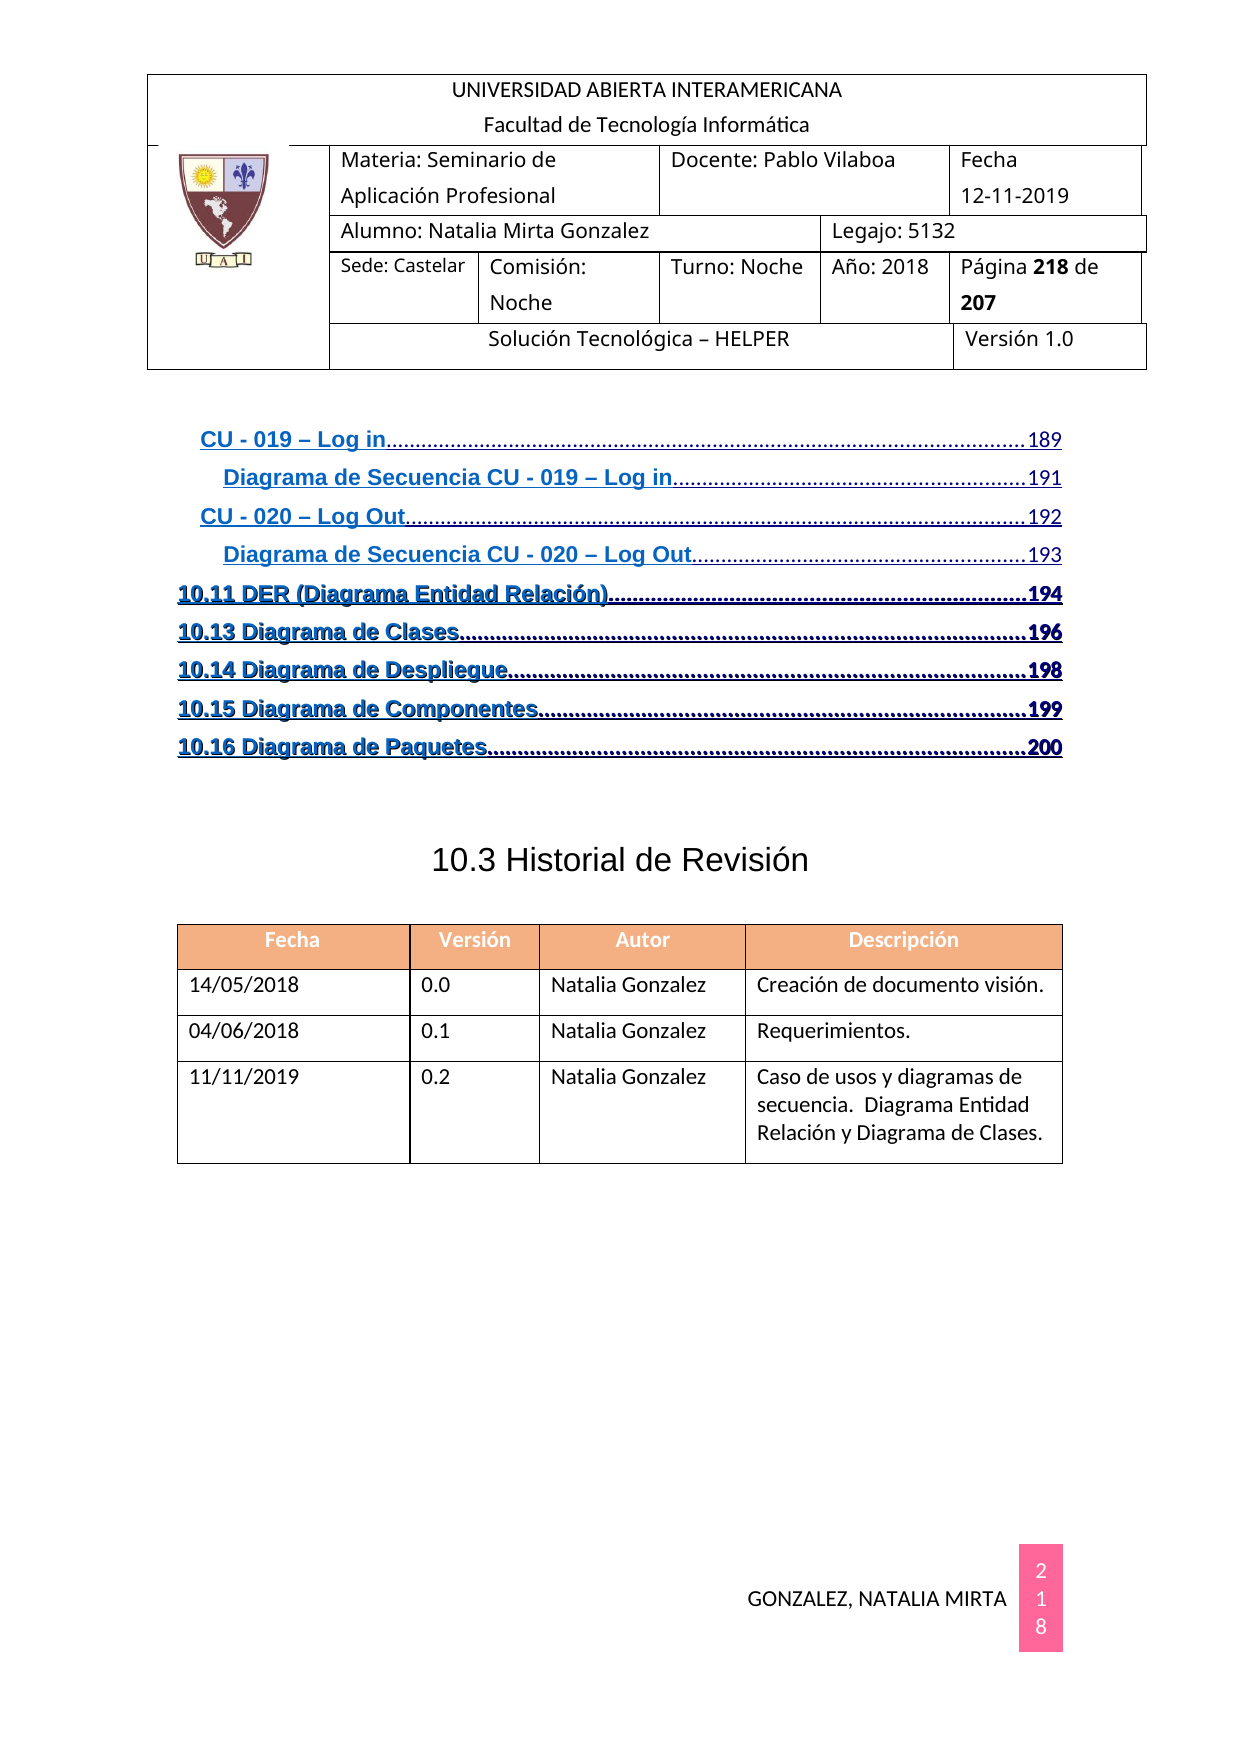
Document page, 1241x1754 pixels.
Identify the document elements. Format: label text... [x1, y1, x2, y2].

table_cell Natalia Gonzalez [540, 1016, 745, 1061]
table_header Fecha [178, 925, 409, 969]
text CU - 019 – Log in 189 [200, 425, 1063, 453]
table_cell Caso de usos y diagramas de secuencia. Diagrama Entidad Relación y Diagrama de Clases. [746, 1062, 1062, 1163]
table_cell Requerimientos. [746, 1016, 1062, 1061]
text Diagrama de Secuencia CU - 020 – Log Out 193 [223, 540, 1063, 568]
text Diagrama de Secuencia CU - 019 – Log in 191 [223, 463, 1063, 491]
table_header Autor [540, 925, 745, 969]
table_cell Natalia Gonzalez [540, 1062, 745, 1163]
table_cell 11/11/2019 [178, 1062, 409, 1163]
table_cell 0.0 [411, 970, 539, 1015]
text 10.13 Diagrama de Clases 196 [177, 617, 1063, 642]
table_cell 0.2 [411, 1062, 539, 1163]
text 10.14 Diagrama de Despliegue 198 [177, 656, 1063, 680]
text 10.15 Diagrama de Componentes 199 [177, 694, 1063, 719]
text CU - 020 – Log Out 192 [200, 502, 1063, 530]
table_cell 0.1 [411, 1016, 539, 1061]
table_cell 04/06/2018 [178, 1016, 409, 1061]
table_header Versión [411, 925, 539, 969]
table_cell 14/05/2018 [178, 970, 409, 1015]
table_cell Creación de documento visión. [746, 970, 1062, 1015]
table_header Descripción [746, 925, 1062, 969]
text 10.11 DER (Diagrama Entidad Relación) 194 [177, 579, 1063, 603]
subtitle 10.3 Historial de Revisión [177, 841, 1063, 879]
table_cell Natalia Gonzalez [540, 970, 745, 1015]
text 10.16 Diagrama de Paquetes 200 [177, 732, 1063, 757]
